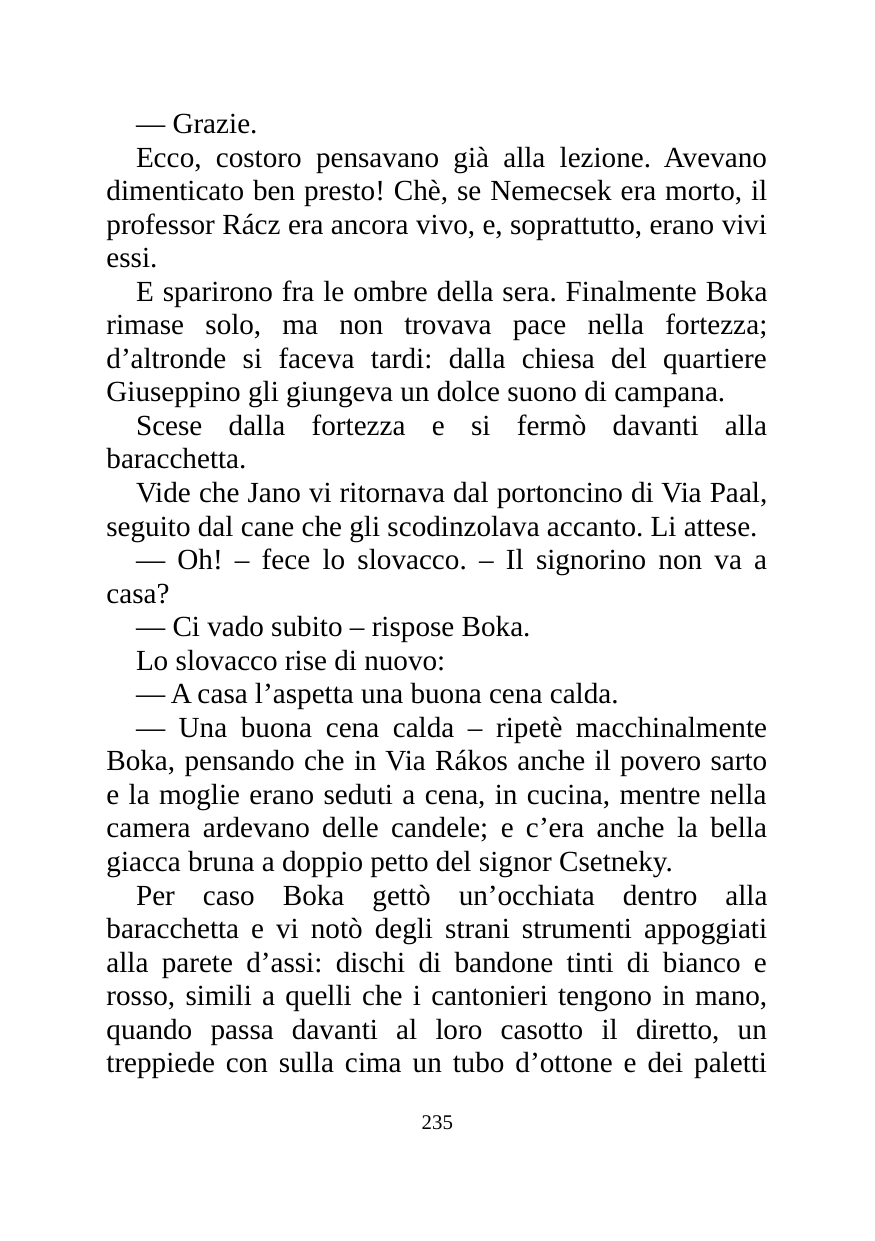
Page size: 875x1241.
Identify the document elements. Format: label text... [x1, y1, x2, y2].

text Lo slovacco rise di nuovo: [106, 643, 768, 676]
text Scese dalla fortezza e si fermò davanti alla baracchetta. [106, 408, 768, 475]
text Vide che Jano vi ritornava dal portoncino di Via Paal, seguito dal cane che gli scodinzolava accanto. Li attese. [106, 475, 768, 542]
text — A casa l’aspetta una buona cena calda. [106, 676, 768, 710]
text — Una buona cena calda – ripetè macchinalmente Boka, pensando che in Via Rákos anche il povero sarto e la moglie erano seduti a cena, in cucina, mentre nella camera ardevano delle candele; e c’era anche la bella giacca bruna a doppio petto del signor Csetneky. [106, 710, 768, 878]
text Per caso Boka gettò un’occhiata dentro alla baracchetta e vi notò degli strani strumenti appoggiati alla parete d’assi: dischi di bandone tinti di bianco e rosso, simili a quelli che i cantonieri tengono in mano, quando passa davanti al loro casotto il diretto, un treppiede con sulla cima un tubo d’ottone e dei paletti [106, 878, 768, 1079]
text E sparirono fra le ombre della sera. Finalmente Boka rimase solo, ma non trovava pace nella fortezza; d’altronde si faceva tardi: dalla chiesa del quartiere Giuseppino gli giungeva un dolce suono di campana. [106, 274, 768, 408]
text — Grazie. [106, 106, 768, 140]
text — Oh! – fece lo slovacco. – Il signorino non va a casa? [106, 542, 768, 609]
text Ecco, costoro pensavano già alla lezione. Avevano dimenticato ben presto! Chè, se Nemecsek era morto, il professor Rácz era ancora vivo, e, soprattutto, erano vivi essi. [106, 140, 768, 274]
text — Ci vado subito – rispose Boka. [106, 609, 768, 643]
